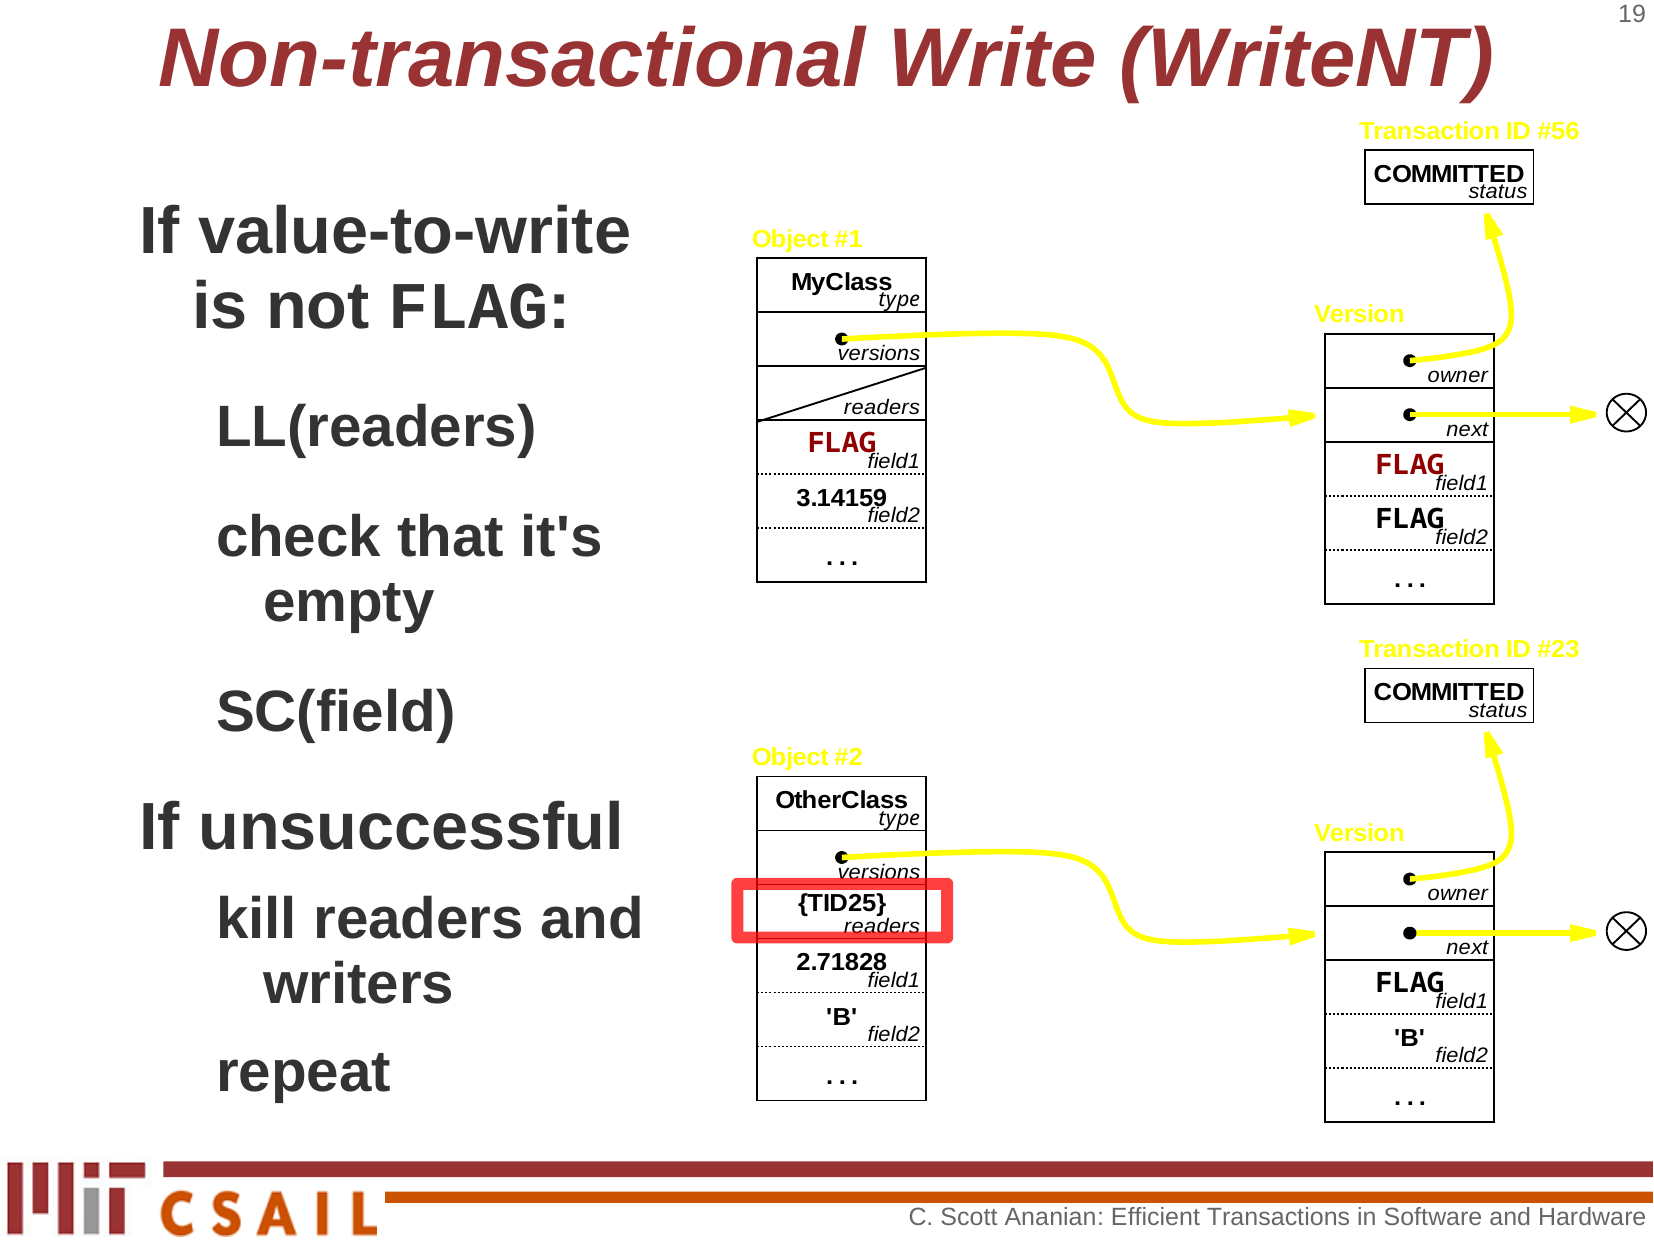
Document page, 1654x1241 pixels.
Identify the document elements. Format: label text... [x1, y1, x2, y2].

picture [743, 110, 1653, 1130]
list If value-to-write is not FLAG: LL(readers) check that it's empty SC(field) If unsuccessful kill readers and writers repeat [121, 193, 701, 1133]
picture [744, 890, 941, 931]
picture [0, 1155, 377, 1237]
title Non-transactional Write (WriteNT) [121, 0, 1534, 115]
